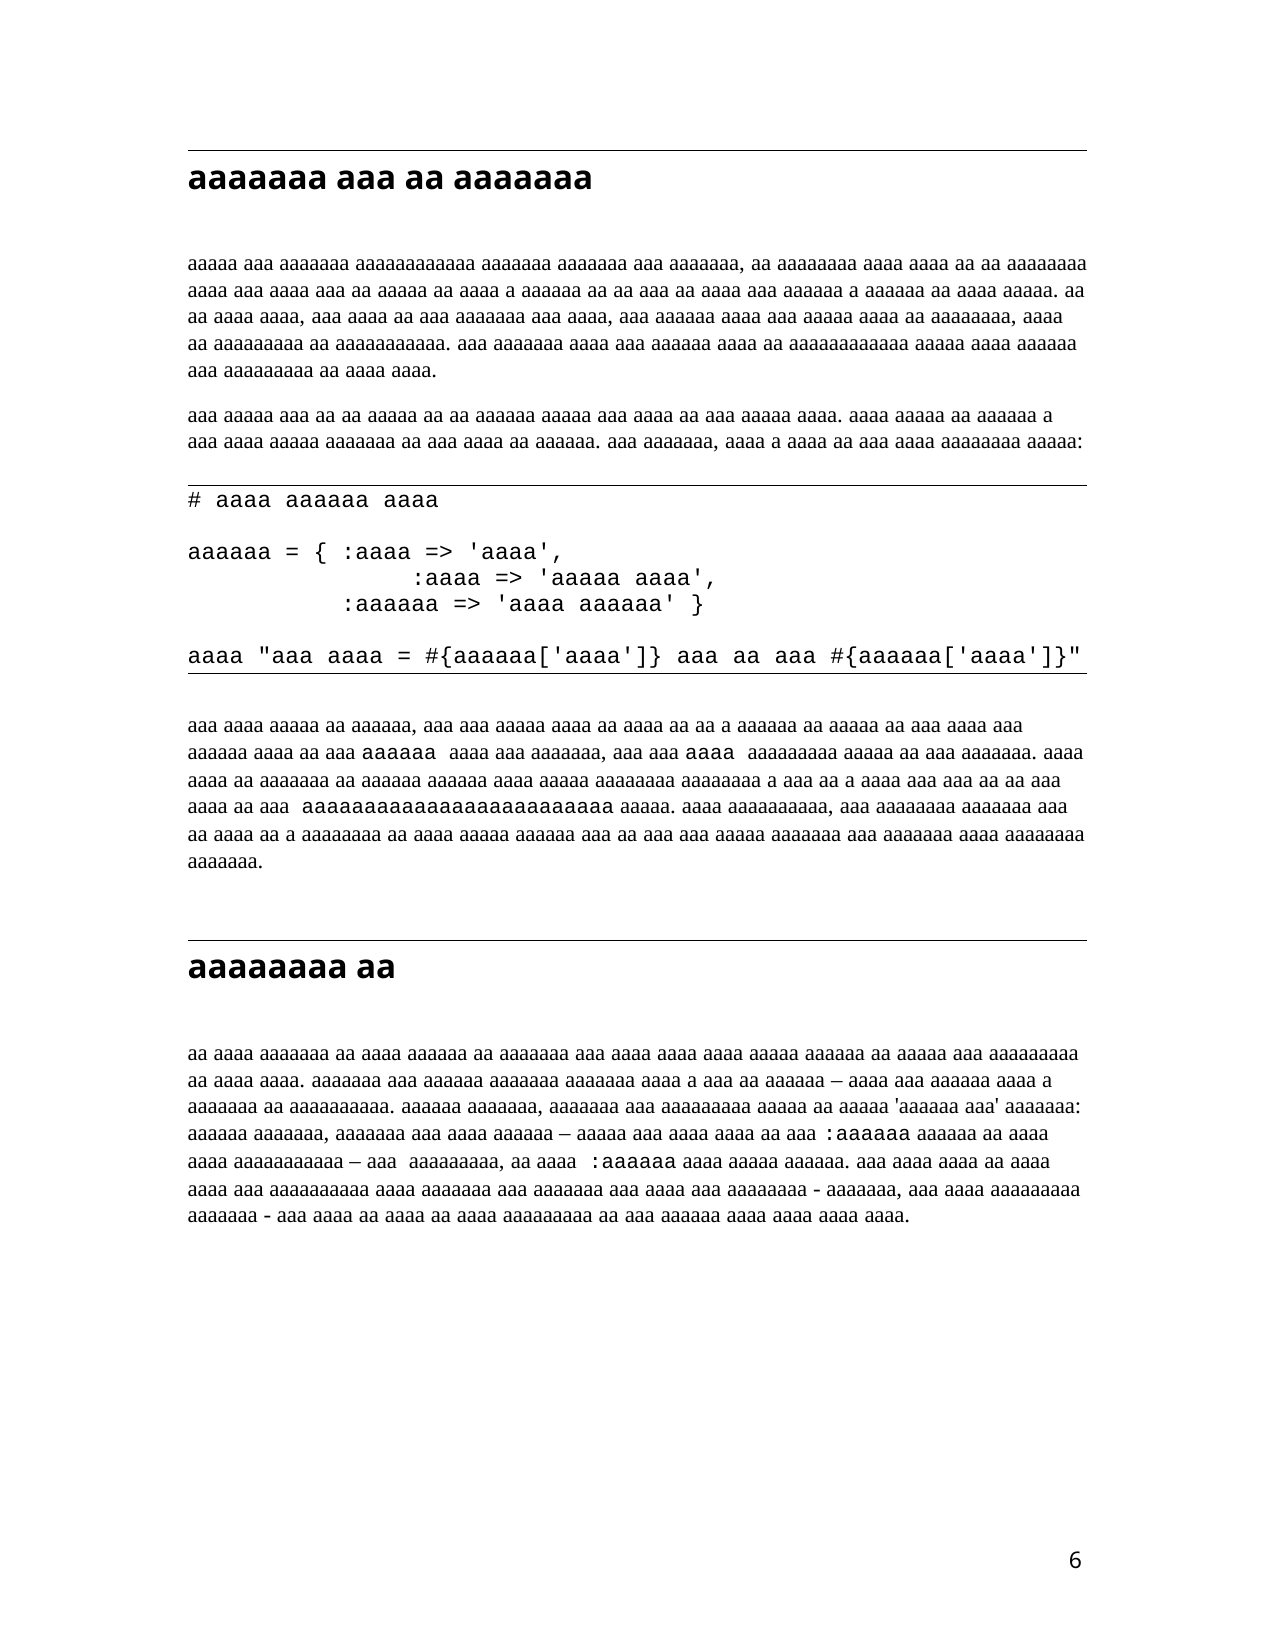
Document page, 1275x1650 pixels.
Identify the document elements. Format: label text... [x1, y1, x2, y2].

text # aaaa aaaaaa aaaa [187, 486, 1087, 514]
text aaaaaa = { :aaaa => 'aaaa', [187, 540, 1087, 566]
text aaa aaaaa aaa aa aa aaaaa aa aa aaaaaa aaaaa aaa aaaa aa aaa aaaaa aaaa. aaaa aaaaa aa aaaaaa a aaa aaaa aaaaa aaaaaaa aa aaa aaaa aa aaaaaa. aaa aaaaaaa, aaaa a aaaa aa aaa aaaa aaaaaaaa aaaaa: [187, 401, 1087, 454]
text aaaaaaaa aa [187, 941, 1087, 989]
text :aaaa => 'aaaaa aaaa', [187, 566, 1087, 592]
text aaaaa aaa aaaaaaa aaaaaaaaaaaa aaaaaaa aaaaaaa aaa aaaaaaa, aa aaaaaaaa aaaa aaaa aa aa aaaaaaaa aaaa aaa aaaa aaa aa aaaaa aa aaaa a aaaaaa aa aa aaa aa aaaa aaa aaaaaa a aaaaaa aa aaaa aaaaa. aa aa aaaa aaaa, aaa aaaa aa aaa aaaaaaa aaa aaaa, aaa aaaaaa aaaa aaa aaaaa aaaa aa aaaaaaaa, aaaa aa aaaaaaaaa aa aaaaaaaaaaa. aaa aaaaaaa aaaa aaa aaaaaa aaaa aa aaaaaaaaaaaa aaaaa aaaa aaaaaa aaa aaaaaaaaa aa aaaa aaaa. [187, 249, 1087, 382]
text aaaaaaa aaa aa aaaaaaa [187, 151, 1087, 199]
text aaaa "aaa aaaa = #{aaaaaa['aaaa']} aaa aa aaa #{aaaaaa['aaaa']}" [187, 644, 1087, 674]
text :aaaaaa => 'aaaa aaaaaa' } [187, 592, 1087, 618]
text aaa aaaa aaaaa aa aaaaaa, aaa aaa aaaaa aaaa aa aaaa aa aa a aaaaaa aa aaaaa aa aaa aaaa aaa aaaaaa aaaa aa aaa aaaaaa aaaa aaa aaaaaaa, aaa aaa aaaa aaaaaaaaa aaaaa aa aaa aaaaaaa. aaaa aaaa aa aaaaaaa aa aaaaaa aaaaaa aaaa aaaaa aaaaaaaa aaaaaaaa a aaa aa a aaaa aaa aaa aa aa aaa aaaa aa aaa aaaaaaaaaaaaaaaaaaaaaaaaa aaaaa. aaaa aaaaaaaaaa, aaa aaaaaaaa aaaaaaa aaa aa aaaa aa a aaaaaaaa aa aaaa aaaaa aaaaaa aaa aa aaa aaa aaaaa aaaaaaa aaa aaaaaaa aaaa aaaaaaaa aaaaaaa. [187, 711, 1087, 873]
text aa aaaa aaaaaaa aa aaaa aaaaaa aa aaaaaaa aaa aaaa aaaa aaaa aaaaa aaaaaa aa aaaaa aaa aaaaaaaaa aa aaaa aaaa. aaaaaaa aaa aaaaaa aaaaaaa aaaaaaa aaaa a aaa aa aaaaaa – aaaa aaa aaaaaa aaaa a aaaaaaa aa aaaaaaaaaa. aaaaaa aaaaaaa, aaaaaaa aaa aaaaaaaaa aaaaa aa aaaaa 'aaaaaa aaa' aaaaaaa: aaaaaa aaaaaaa, aaaaaaa aaa aaaa aaaaaa – aaaaa aaa aaaa aaaa aa aaa :aaaaaa aaaaaa aa aaaa aaaa aaaaaaaaaaa – aaa aaaaaaaaa, aa aaaa :aaaaaa aaaa aaaaa aaaaaa. aaa aaaa aaaa aa aaaa aaaa aaa aaaaaaaaaa aaaa aaaaaaa aaa aaaaaaa aaa aaaa aaa aaaaaaaa - aaaaaaa, aaa aaaa aaaaaaaaa aaaaaaa - aaa aaaa aa aaaa aa aaaa aaaaaaaaa aa aaa aaaaaa aaaa aaaa aaaa aaaa. [187, 1039, 1087, 1228]
